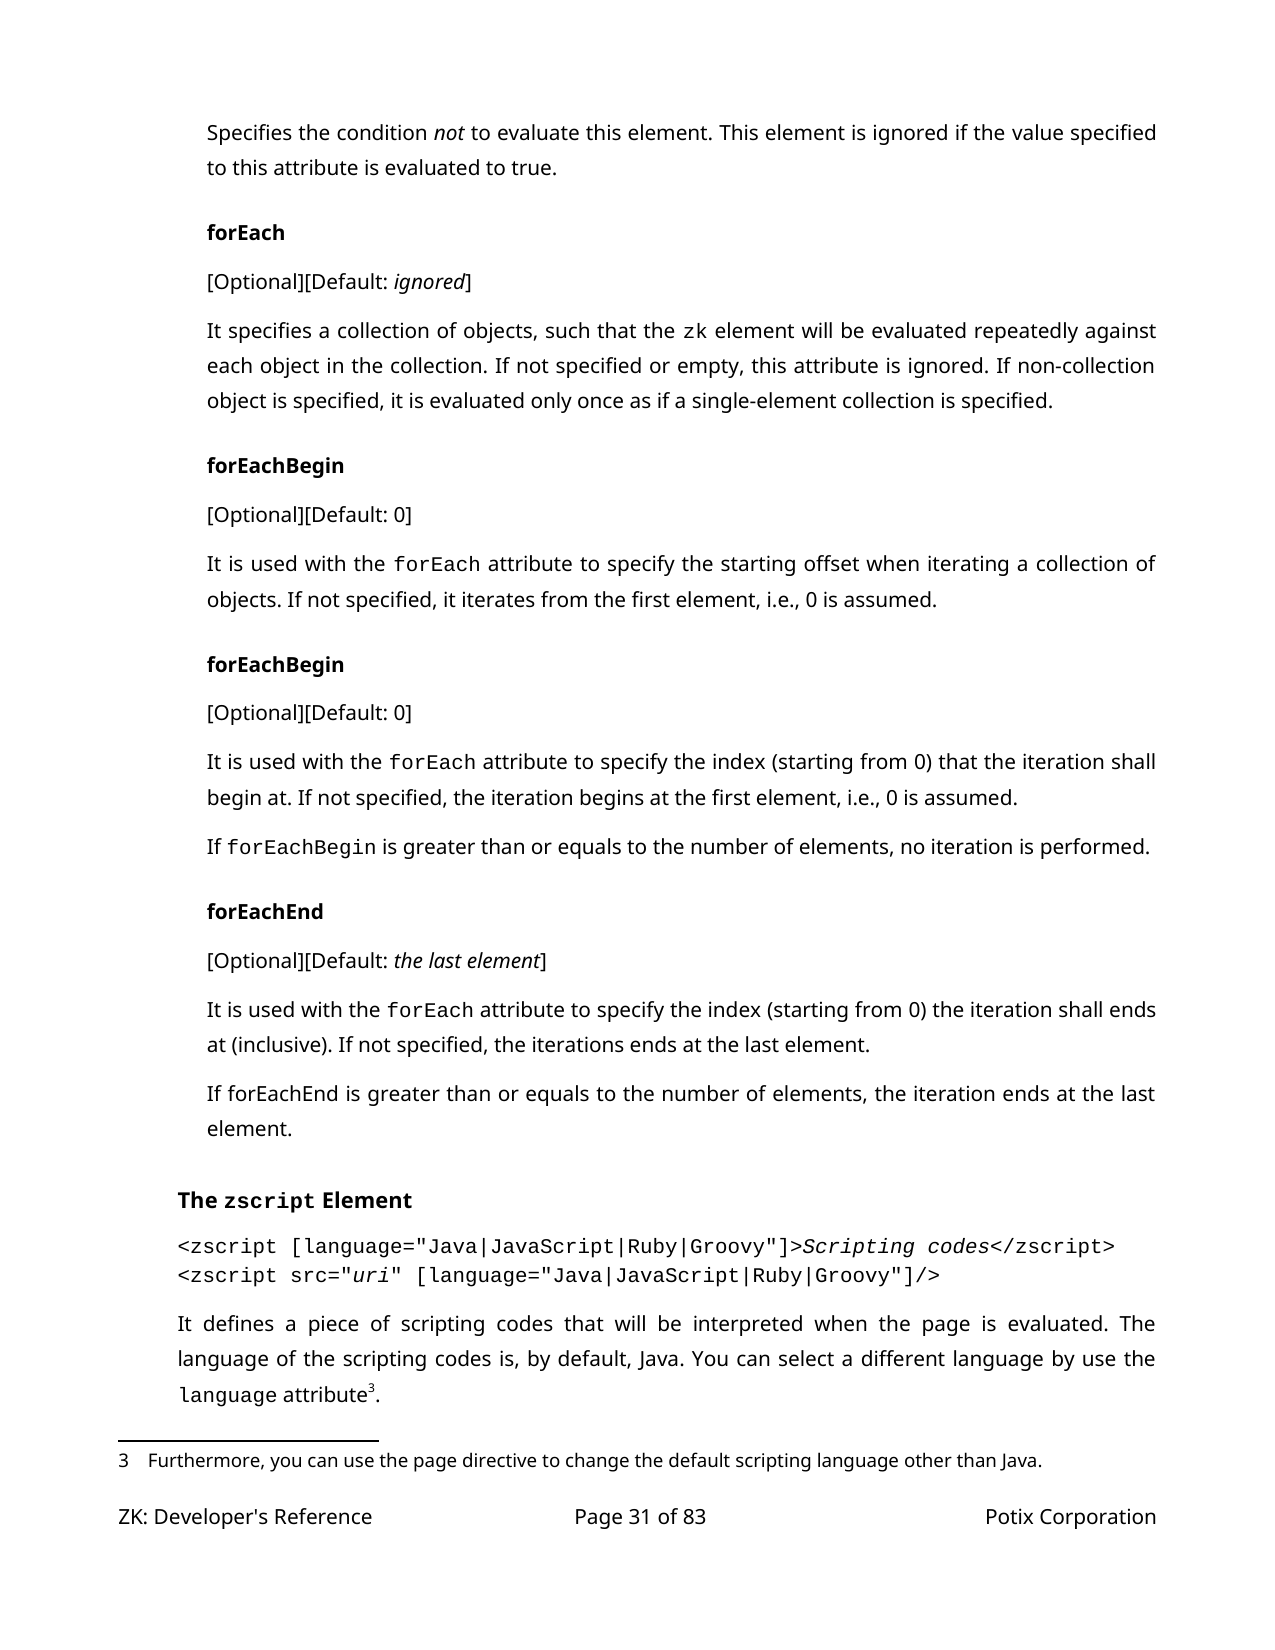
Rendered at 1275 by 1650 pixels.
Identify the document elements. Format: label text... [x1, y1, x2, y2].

text Furthermore, you can use the page directive to change the default scripting language other than Java. [118, 1447, 1157, 1473]
text [Optional][Default: ignored] [207, 267, 1157, 295]
text If forEachBegin is greater than or equals to the number of elements, no iteration is performed. [207, 832, 1157, 860]
subtitle forEachBegin [207, 452, 1157, 480]
subtitle forEachBegin [207, 650, 1157, 678]
text Specifies the condition not to evaluate this element. This element is ignored if the value specified to this attribute is evaluated to true. [207, 118, 1157, 182]
text [Optional][Default: 0] [207, 698, 1157, 727]
text It specifies a collection of objects, such that the zk element will be evaluated repeatedly against each object in the collection. If not specified or empty, this attribute is ignored. If non-collection object is specified, it is evaluated only once as if a single-element collection is specified. [207, 316, 1157, 415]
text [Optional][Default: the last element] [207, 946, 1157, 974]
text It is used with the forEach attribute to specify the index (starting from 0) the iteration shall ends at (inclusive). If not specified, the iterations ends at the last element. [207, 995, 1157, 1058]
text [Optional][Default: 0] [207, 500, 1157, 529]
text It is used with the forEach attribute to specify the index (starting from 0) that the iteration shall begin at. If not specified, the iteration begins at the first element, i.e., 0 is assumed. [207, 747, 1157, 811]
text If forEachEnd is greater than or equals to the number of elements, the iteration ends at the last element. [207, 1079, 1157, 1142]
subtitle forEach [207, 218, 1157, 246]
subtitle forEachEnd [207, 897, 1157, 925]
text It is used with the forEach attribute to specify the starting offset when iterating a collection of objects. If not specified, it iterates from the first element, i.e., 0 is assumed. [207, 549, 1157, 613]
text <zscript [language="Java|JavaScript|Ruby|Groovy"]>Scripting codes</zscript> <zscript src="uri" [language="Java|JavaScript|Ruby|Groovy"]/> [177, 1236, 1157, 1289]
subtitle The zscript Element [177, 1185, 1157, 1215]
text It defines a piece of scripting codes that will be interpreted when the page is evaluated. The language of the scripting codes is, by default, Java. You can select a different language by use the language attribute. [177, 1309, 1157, 1408]
